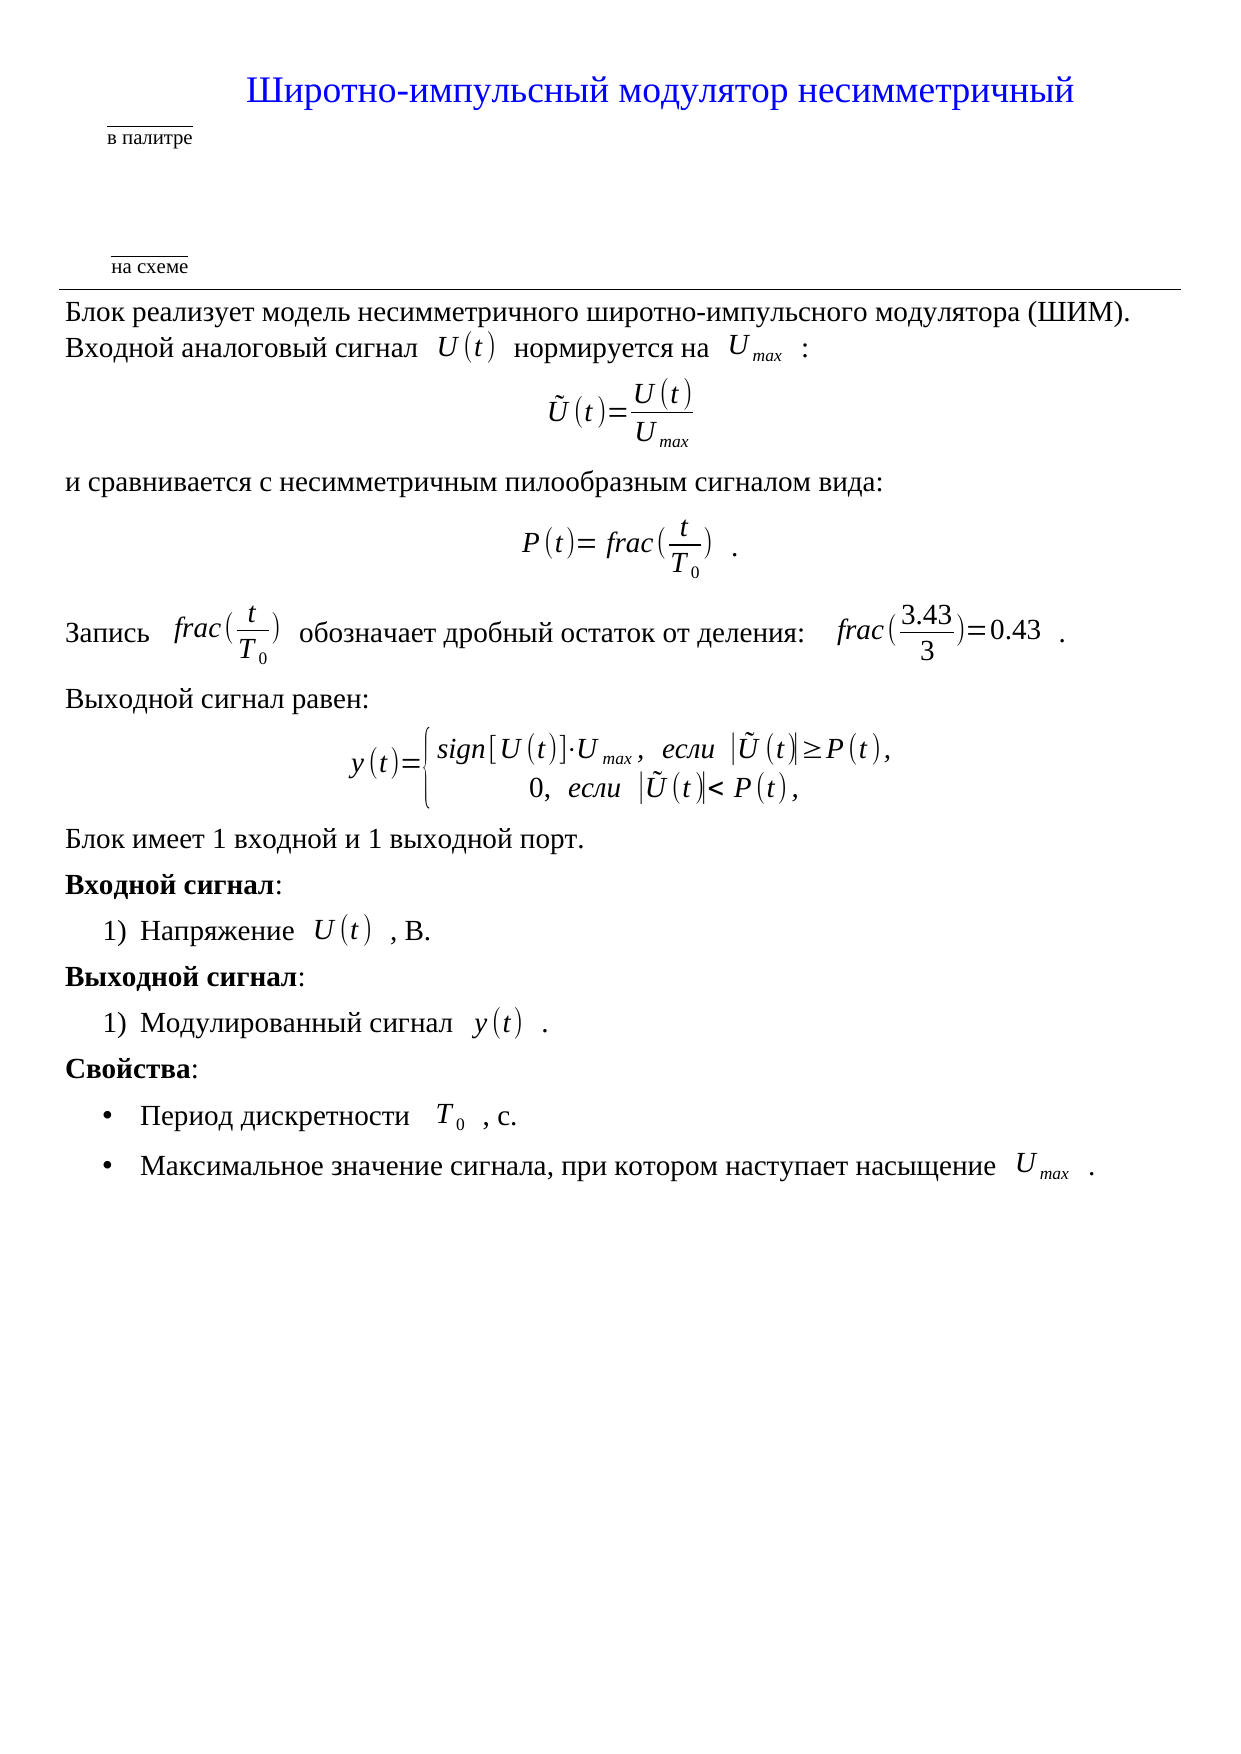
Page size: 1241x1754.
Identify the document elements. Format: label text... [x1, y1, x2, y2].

table_cell [240, 159, 1181, 248]
table_cell в палитре [59, 119, 240, 159]
table_header Широтно-импульсный модулятор несимметричный [240, 59, 1181, 119]
table_cell [240, 249, 1181, 289]
table_cell на схеме [59, 249, 240, 289]
table_cell Блок реализует модель несимметричного широтно-импульсного модулятора (ШИМ). Входной аналоговый сигналнормируется на: и сравнивается с несимметричным пилообразным сигналом вида: . Записьобозначает дробный остаток от деления: . Выходной сигнал равен: Блок имеет 1 входной и 1 выходной порт. Входной сигнал: Напряжение, В. Выходной сигнал: Модулированный сигнал. Свойства: Период дискретности , с. Максимальное значение сигнала, при котором наступает насыщение. [59, 290, 1181, 1201]
table_header [59, 59, 240, 119]
table_cell [59, 159, 240, 248]
table_cell [240, 119, 1181, 159]
